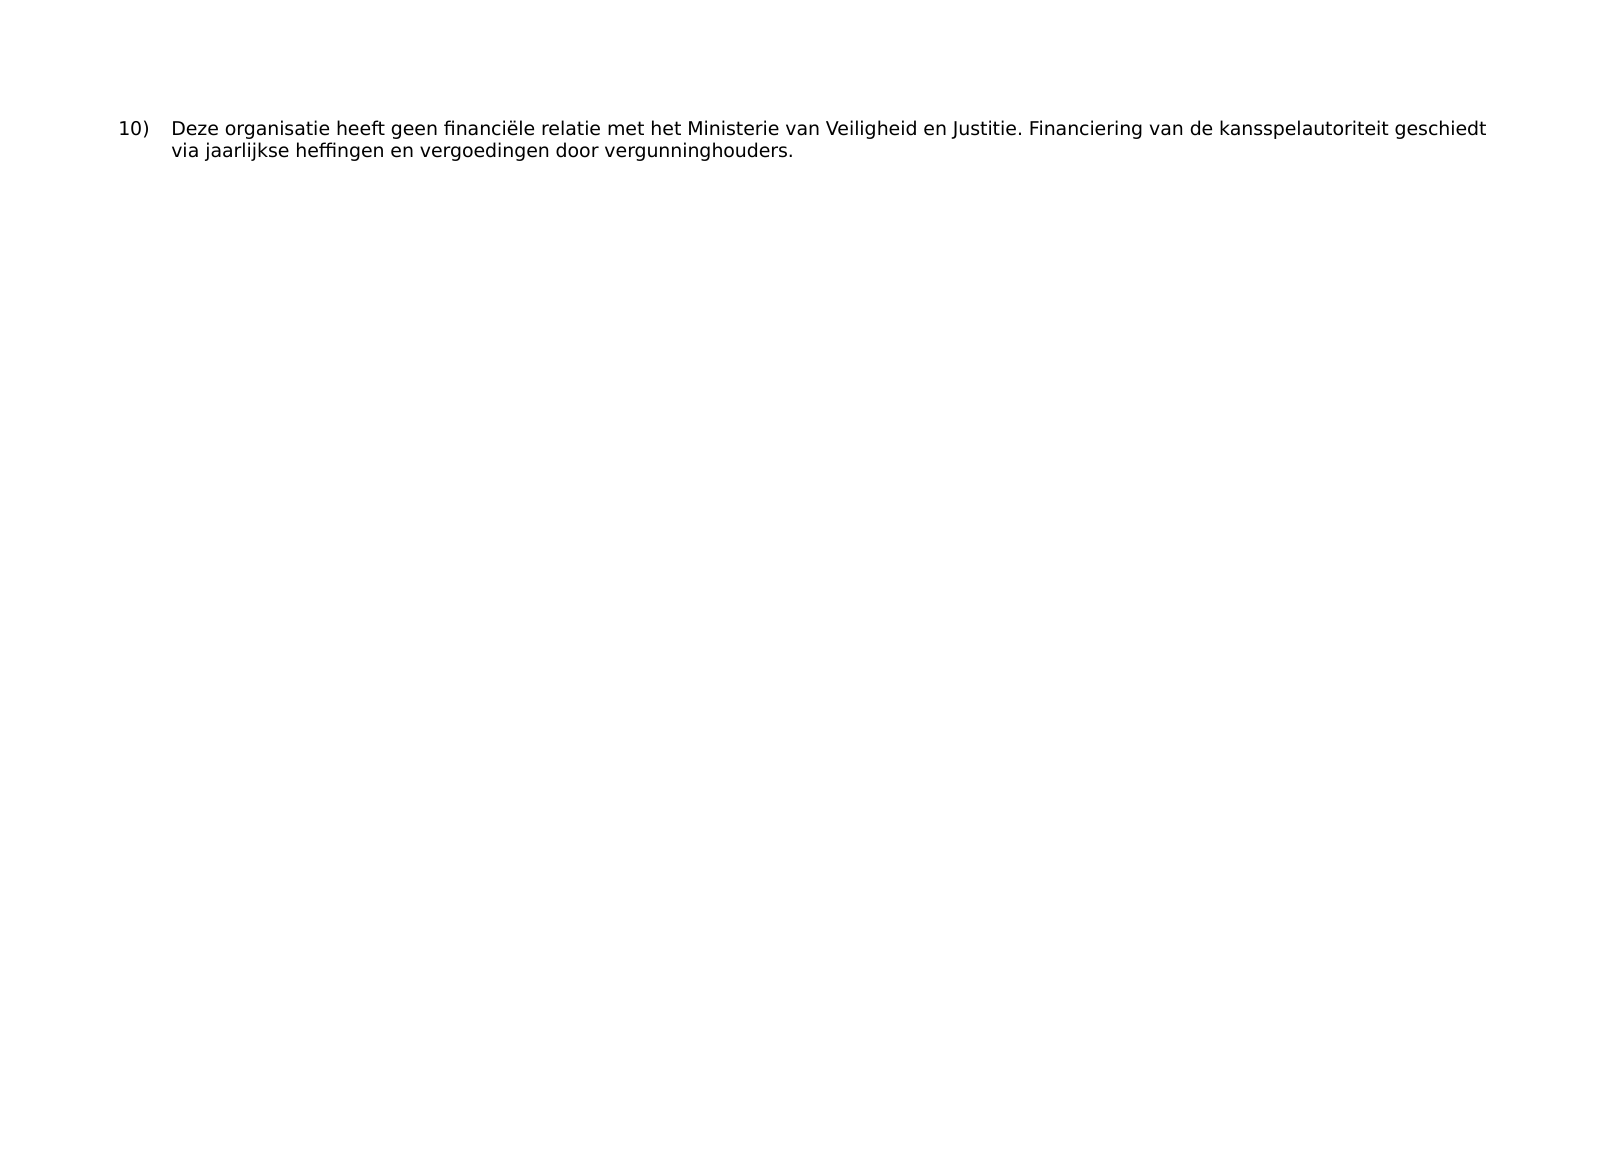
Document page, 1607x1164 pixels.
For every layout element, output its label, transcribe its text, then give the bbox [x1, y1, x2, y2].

text 10) Deze organisatie heeft geen financiële relatie met het Ministerie van Veiligheid en Justitie. Financiering van de kansspelautoriteit geschiedt via jaarlijkse heffingen en vergoedingen door vergunninghouders. [118, 118, 1488, 162]
